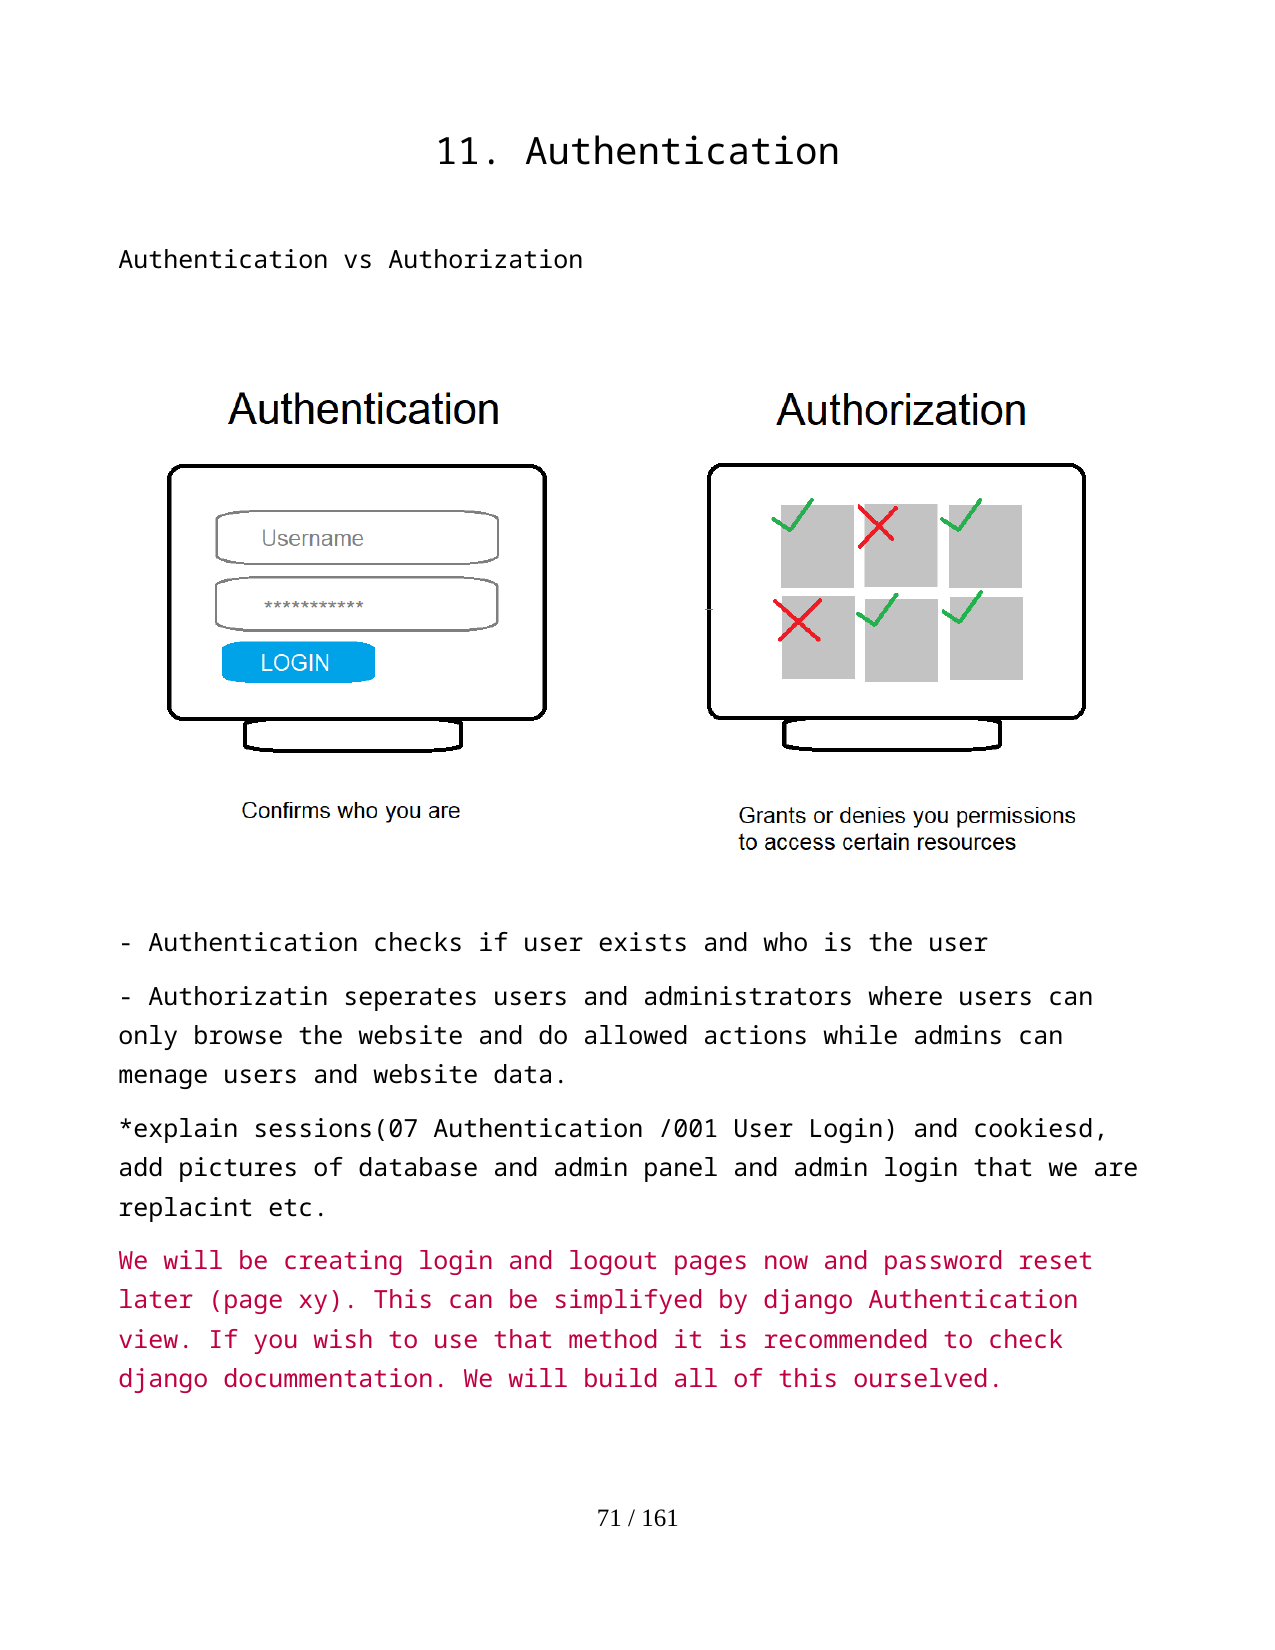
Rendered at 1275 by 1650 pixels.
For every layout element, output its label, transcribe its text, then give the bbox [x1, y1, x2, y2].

text We will be creating login and logout pages now and password reset later (page xy). This can be simplifyed by django Authentication view. If you wish to use that method it is recommended to check django docummentation. We will build all of this ourselved. [118, 1243, 1157, 1394]
text - Authorizatin seperates users and administrators where users can only browse the website and do allowed actions while admins can menage users and website data. [118, 979, 1157, 1091]
text Authentication vs Authorization [118, 242, 1157, 276]
subtitle 11. Authentication [118, 124, 1157, 175]
text *explain sessions(07 Authentication /001 User Login) and cookiesd, add pictures of database and admin panel and admin login that we are replacint etc. [118, 1111, 1157, 1223]
text - Authentication checks if user exists and who is the user [118, 920, 1157, 959]
picture [118, 349, 1157, 920]
